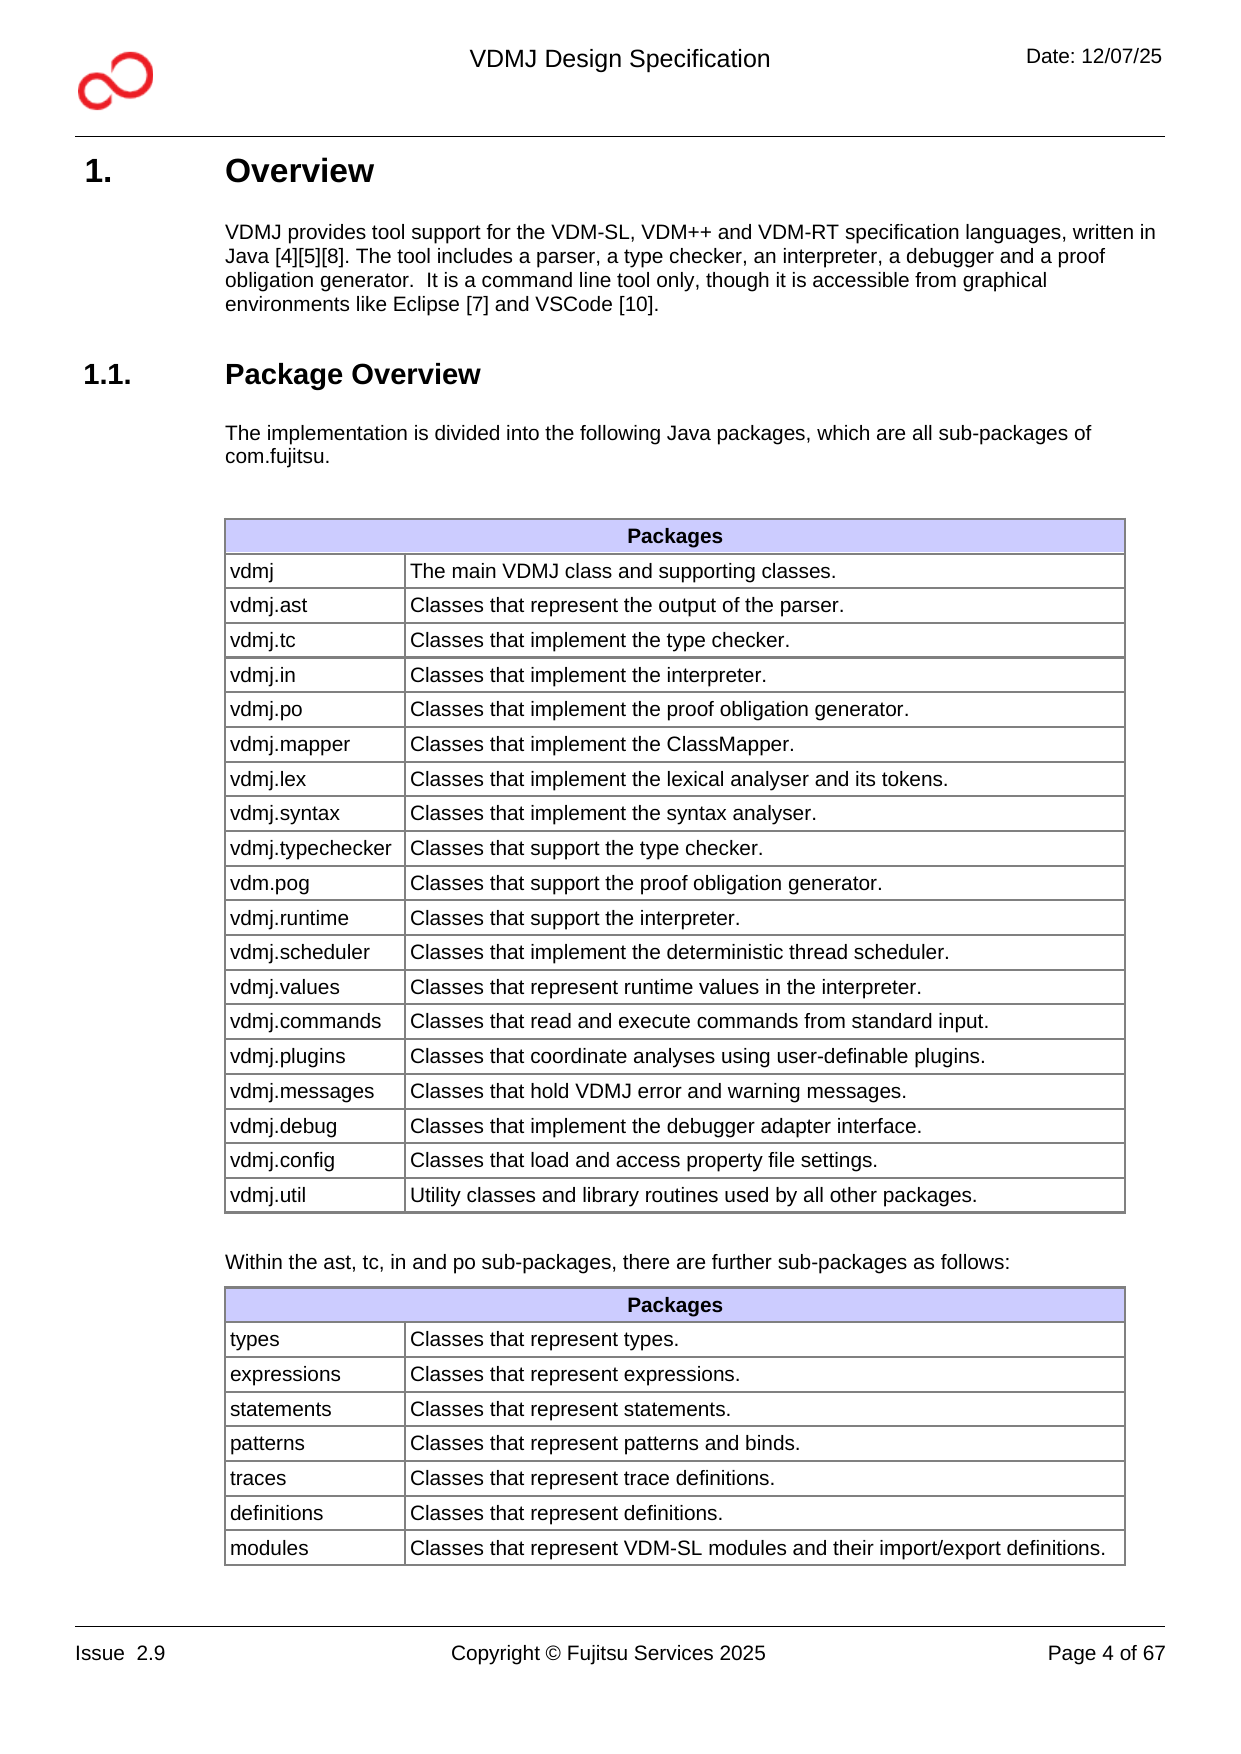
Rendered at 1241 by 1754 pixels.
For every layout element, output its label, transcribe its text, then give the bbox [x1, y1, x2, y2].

table_cell vdmj [226, 555, 404, 587]
table_cell The main VDMJ class and supporting classes. [406, 555, 1124, 587]
table_cell Classes that implement the syntax analyser. [406, 797, 1124, 830]
table_cell Classes that support the interpreter. [406, 901, 1124, 934]
subtitle Package Overview [75, 358, 1165, 391]
table_cell vdmj.scheduler [226, 936, 404, 969]
table_cell Classes that represent trace definitions. [406, 1462, 1124, 1494]
table_cell vdmj.ast [226, 589, 404, 622]
table_cell vdmj.messages [226, 1075, 404, 1107]
table_cell vdmj.tc [226, 624, 404, 656]
table_cell vdmj.config [226, 1144, 404, 1177]
text Within the ast, tc, in and po sub-packages, there are further sub-packages as follows: [225, 1250, 1165, 1274]
table_cell Classes that represent patterns and binds. [406, 1427, 1124, 1460]
table_cell types [226, 1323, 404, 1356]
table_cell Classes that implement the interpreter. [406, 659, 1124, 691]
table_cell Classes that represent definitions. [406, 1497, 1124, 1529]
table_cell Classes that read and execute commands from standard input. [406, 1005, 1124, 1038]
table_cell Classes that represent the output of the parser. [406, 589, 1124, 622]
table_header Packages [226, 1289, 1124, 1321]
table_cell patterns [226, 1427, 404, 1460]
text VDMJ provides tool support for the VDM-SL, VDM++ and VDM-RT specification languages, written in Java [4][5][8]. The tool includes a parser, a type checker, an interpreter, a debugger and a proof obligation generator. It is a command line tool only, though it is accessible from graphical environments like Eclipse [7] and VSCode [10]. [225, 220, 1165, 316]
table_cell vdmj.in [226, 659, 404, 691]
table_cell statements [226, 1393, 404, 1425]
table_cell vdmj.syntax [226, 797, 404, 830]
table_cell vdm.pog [226, 867, 404, 899]
table_cell Classes that represent expressions. [406, 1358, 1124, 1391]
table_cell Utility classes and library routines used by all other packages. [406, 1179, 1124, 1211]
table_cell vdmj.util [226, 1179, 404, 1211]
table_header Packages [226, 520, 1124, 552]
table_cell vdmj.po [226, 693, 404, 726]
table_cell vdmj.plugins [226, 1040, 404, 1073]
table_cell Classes that implement the ClassMapper. [406, 728, 1124, 761]
table_cell Classes that represent runtime values in the interpreter. [406, 971, 1124, 1003]
text The implementation is divided into the following Java packages, which are all sub-packages of com.fujitsu. [225, 421, 1165, 469]
table_cell vdmj.typechecker [226, 832, 404, 864]
picture [78, 44, 153, 120]
table_cell Classes that represent VDM-SL modules and their import/export definitions. [406, 1531, 1124, 1564]
table_cell Classes that support the type checker. [406, 832, 1124, 864]
table_cell traces [226, 1462, 404, 1494]
table_cell vdmj.lex [226, 763, 404, 795]
table_cell vdmj.mapper [226, 728, 404, 761]
table_cell definitions [226, 1497, 404, 1529]
table_cell Classes that represent statements. [406, 1393, 1124, 1425]
table_cell Classes that implement the lexical analyser and its tokens. [406, 763, 1124, 795]
table_cell Classes that represent types. [406, 1323, 1124, 1356]
table_cell vdmj.runtime [226, 901, 404, 934]
table_cell vdmj.debug [226, 1110, 404, 1142]
table_cell Classes that implement the debugger adapter interface. [406, 1110, 1124, 1142]
table_cell Classes that coordinate analyses using user-definable plugins. [406, 1040, 1124, 1073]
table_cell Classes that implement the type checker. [406, 624, 1124, 656]
subtitle Overview [75, 152, 1165, 190]
table_cell Classes that implement the deterministic thread scheduler. [406, 936, 1124, 969]
table_cell Classes that load and access property file settings. [406, 1144, 1124, 1177]
table_cell Classes that implement the proof obligation generator. [406, 693, 1124, 726]
table_cell vdmj.values [226, 971, 404, 1003]
table_cell Classes that support the proof obligation generator. [406, 867, 1124, 899]
table_cell Classes that hold VDMJ error and warning messages. [406, 1075, 1124, 1107]
table_cell expressions [226, 1358, 404, 1391]
table_cell modules [226, 1531, 404, 1564]
table_cell vdmj.commands [226, 1005, 404, 1038]
